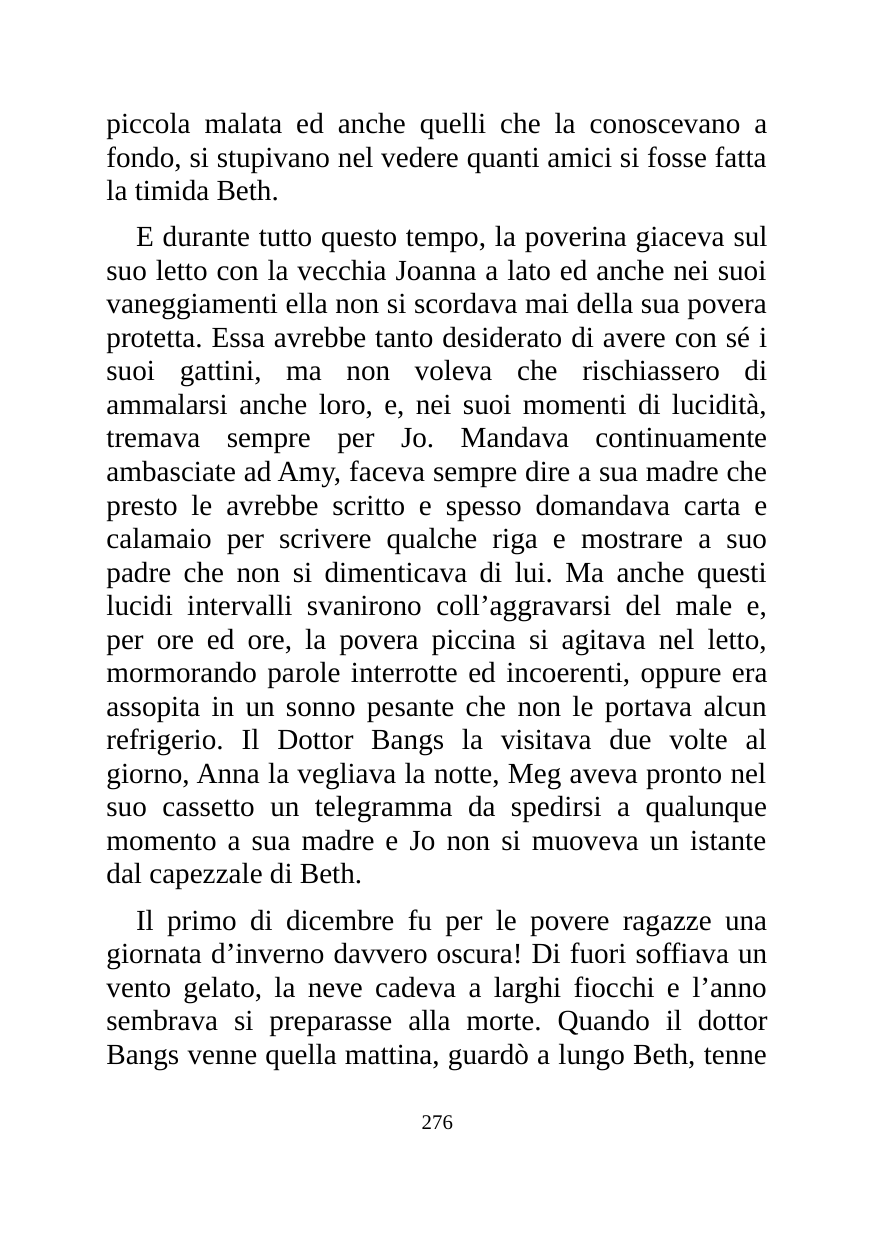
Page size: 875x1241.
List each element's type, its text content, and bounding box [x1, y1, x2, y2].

text piccola malata ed anche quelli che la conoscevano a fondo, si stupivano nel vedere quanti amici si fosse fatta la timida Beth. [106, 106, 768, 207]
text E durante tutto questo tempo, la poverina giaceva sul suo letto con la vecchia Joanna a lato ed anche nei suoi vaneggiamenti ella non si scordava mai della sua povera protetta. Essa avrebbe tanto desiderato di avere con sé i suoi gattini, ma non voleva che rischiassero di ammalarsi anche loro, e, nei suoi momenti di lucidità, tremava sempre per Jo. Mandava continuamente ambasciate ad Amy, faceva sempre dire a sua madre che presto le avrebbe scritto e spesso domandava carta e calamaio per scrivere qualche riga e mostrare a suo padre che non si dimenticava di lui. Ma anche questi lucidi intervalli svanirono coll’aggravarsi del male e, per ore ed ore, la povera piccina si agitava nel letto, mormorando parole interrotte ed incoerenti, oppure era assopita in un sonno pesante che non le portava alcun refrigerio. Il Dottor Bangs la visitava due volte al giorno, Anna la vegliava la notte, Meg aveva pronto nel suo cassetto un telegramma da spedirsi a qualunque momento a sua madre e Jo non si muoveva un istante dal capezzale di Beth. [106, 219, 768, 890]
text Il primo di dicembre fu per le povere ragazze una giornata d’inverno davvero oscura! Di fuori soffiava un vento gelato, la neve cadeva a larghi fiocchi e l’anno sembrava si preparasse alla morte. Quando il dottor Bangs venne quella mattina, guardò a lungo Beth, tenne [106, 903, 768, 1070]
